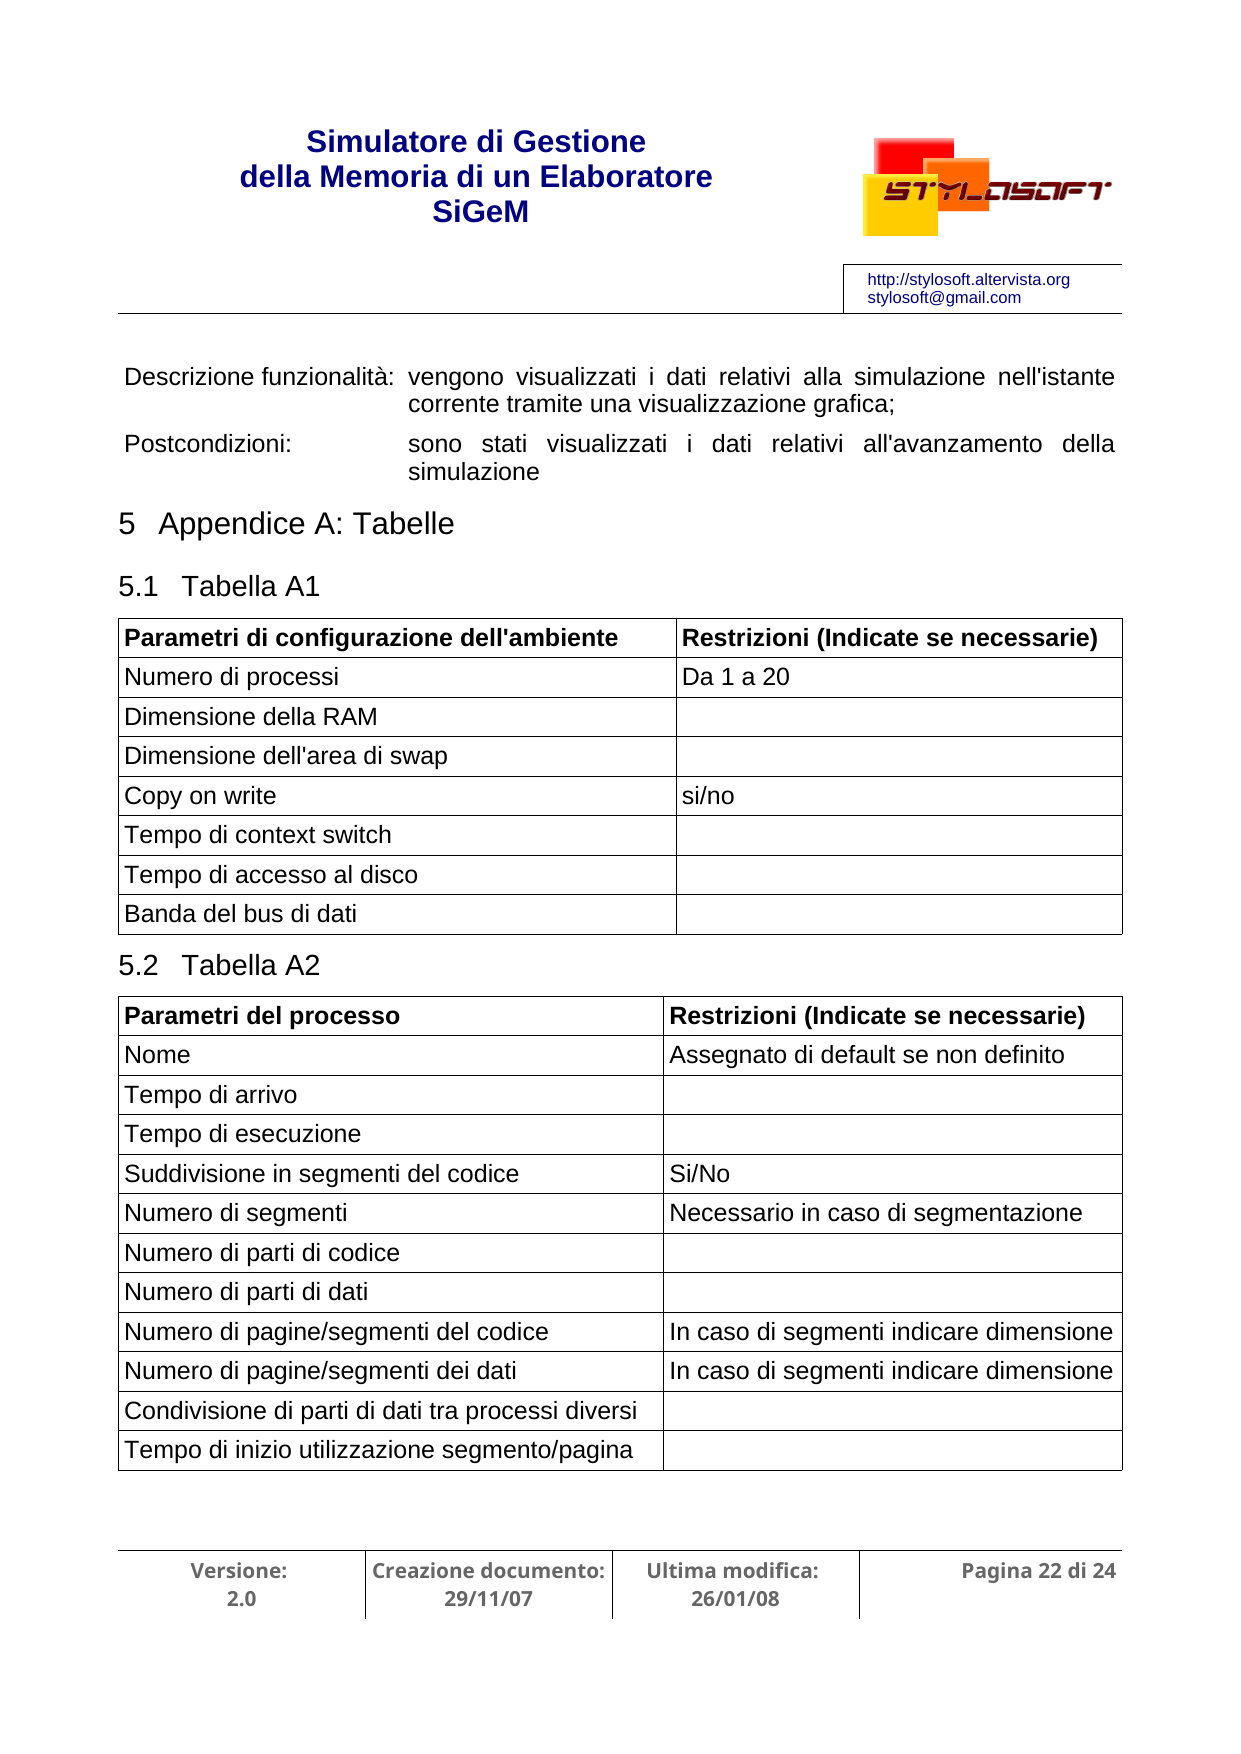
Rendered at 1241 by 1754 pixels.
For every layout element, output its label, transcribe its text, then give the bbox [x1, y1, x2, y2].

table_cell Numero di parti di codice [119, 1234, 663, 1272]
table_cell [664, 1076, 1122, 1114]
table_cell Postcondizioni: [118, 424, 402, 491]
table_header Parametri del processo [119, 997, 663, 1035]
table_cell Suddivisione in segmenti del codice [119, 1155, 663, 1193]
table_cell Nome [119, 1036, 663, 1075]
table_cell [664, 1431, 1122, 1470]
table_cell Banda del bus di dati [119, 895, 676, 934]
table_cell Da 1 a 20 [677, 658, 1122, 697]
table_cell Tempo di esecuzione [119, 1115, 663, 1154]
table_cell [664, 1234, 1122, 1272]
table_cell Copy on write [119, 777, 676, 815]
table_cell [677, 856, 1122, 894]
table_cell [677, 737, 1122, 776]
table_cell Dimensione dell'area di swap [119, 737, 676, 776]
table_cell Numero di processi [119, 658, 676, 697]
table_cell Tempo di accesso al disco [119, 856, 676, 894]
table_cell [677, 698, 1122, 736]
table_cell [677, 895, 1122, 934]
table_cell Si/No [664, 1155, 1122, 1193]
table_cell [664, 1115, 1122, 1154]
table_header Restrizioni (Indicate se necessarie) [664, 997, 1122, 1035]
table_cell Tempo di arrivo [119, 1076, 663, 1114]
table_cell Numero di pagine/segmenti del codice [119, 1313, 663, 1351]
table_cell [677, 816, 1122, 855]
table_cell [664, 1392, 1122, 1430]
table_cell si/no [677, 777, 1122, 815]
table_cell In caso di segmenti indicare dimensione [664, 1313, 1122, 1351]
table_cell Necessario in caso di segmentazione [664, 1194, 1122, 1233]
subtitle Tabella A1 [118, 570, 1122, 603]
table_header Restrizioni (Indicate se necessarie) [677, 619, 1122, 657]
table_cell Condivisione di parti di dati tra processi diversi [119, 1392, 663, 1430]
table_cell Numero di segmenti [119, 1194, 663, 1233]
table_cell Numero di parti di dati [119, 1273, 663, 1312]
table_cell In caso di segmenti indicare dimensione [664, 1352, 1122, 1391]
table_header Parametri di configurazione dell'ambiente [119, 619, 676, 657]
subtitle Appendice A: Tabelle [118, 506, 1122, 541]
picture [848, 123, 1117, 247]
subtitle Tabella A2 [118, 948, 1122, 981]
table_cell Tempo di inizio utilizzazione segmento/pagina [119, 1431, 663, 1470]
table_cell sono stati visualizzati i dati relativi all'avanzamento della simulazione [402, 424, 1122, 491]
table_cell [664, 1273, 1122, 1312]
table_cell vengono visualizzati i dati relativi alla simulazione nell'istante corrente tramite una visualizzazione grafica; [402, 357, 1122, 424]
table_cell Descrizione funzionalità: [118, 357, 402, 424]
table_cell Assegnato di default se non definito [664, 1036, 1122, 1075]
table_cell Tempo di context switch [119, 816, 676, 855]
table_cell Numero di pagine/segmenti dei dati [119, 1352, 663, 1391]
table_cell Dimensione della RAM [119, 698, 676, 736]
